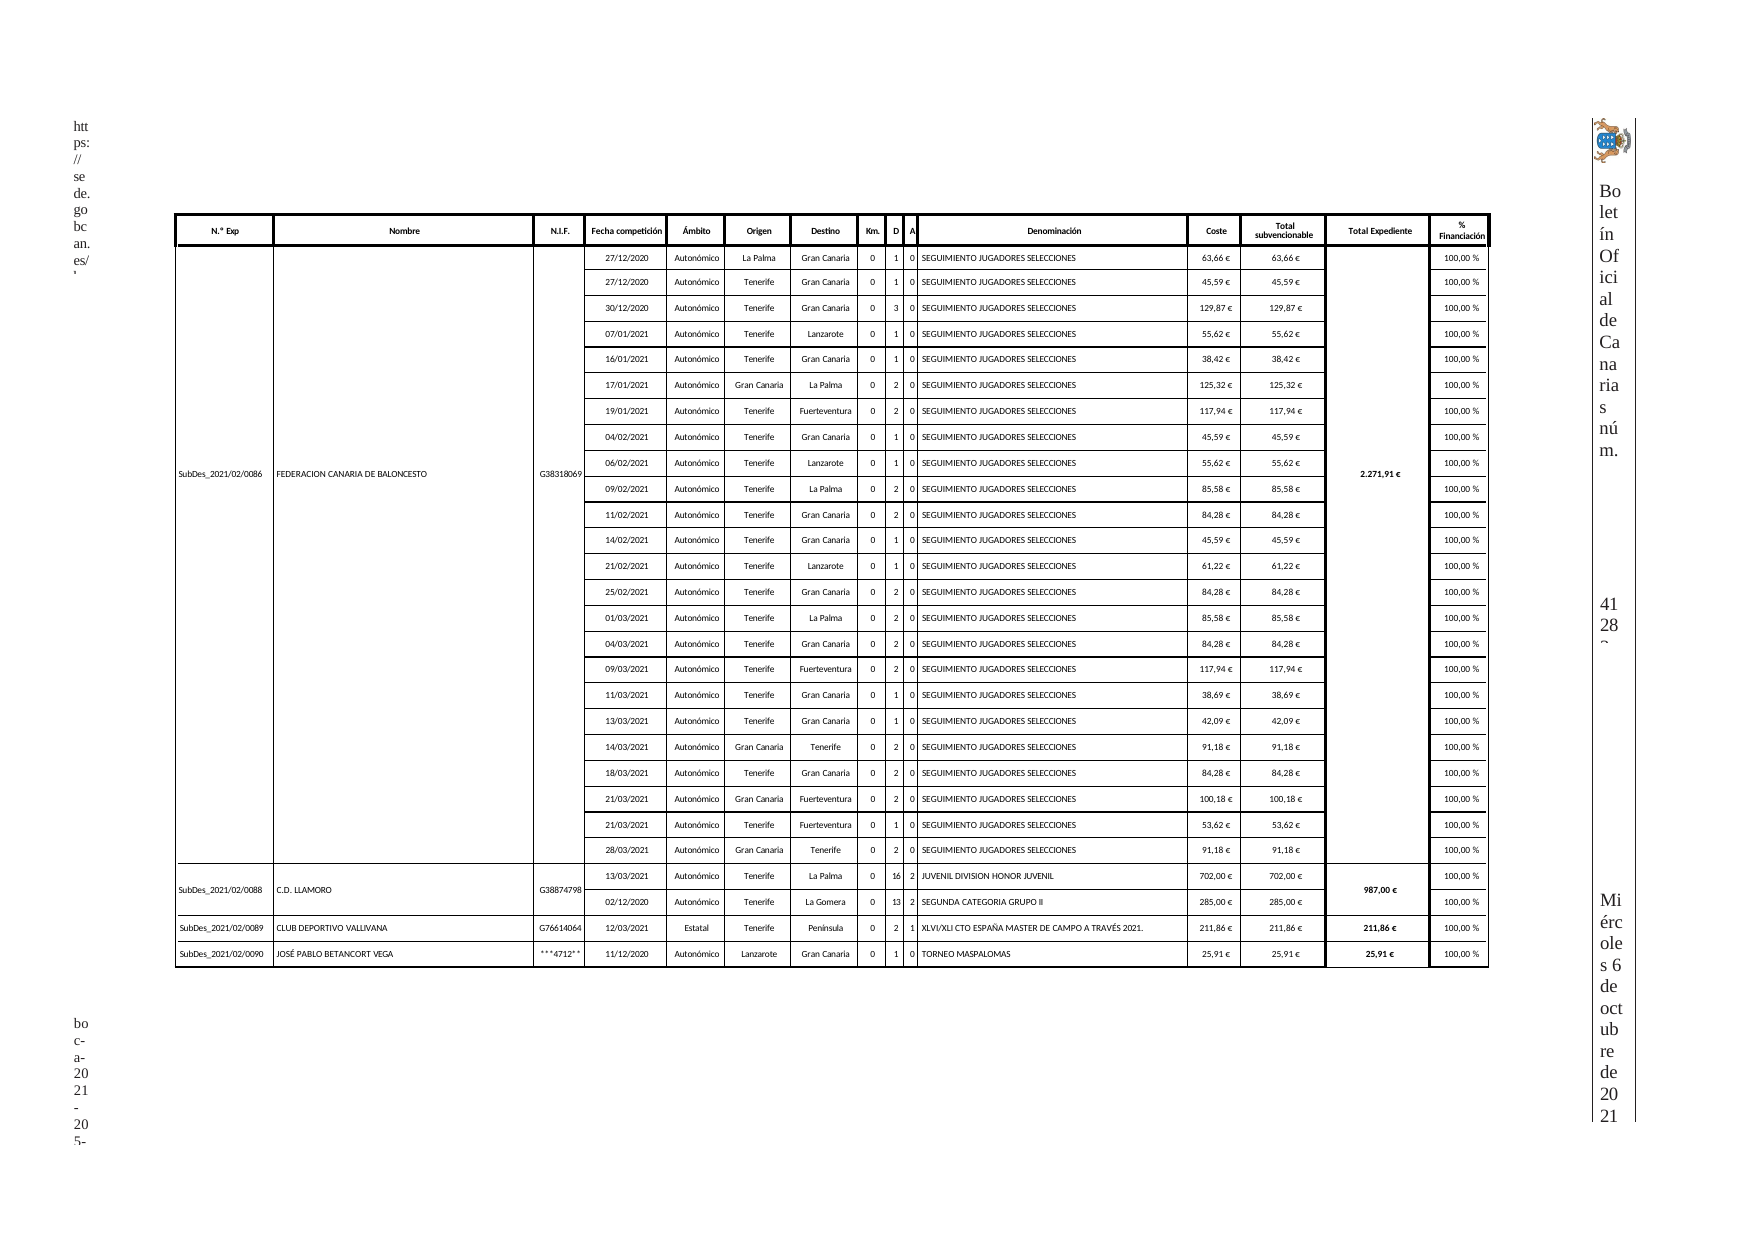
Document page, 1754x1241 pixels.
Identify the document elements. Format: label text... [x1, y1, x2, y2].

table_cell Autonómico [667, 425, 724, 450]
table_cell SEGUIMIENTO JUGADORES SELECCIONES [918, 270, 1187, 295]
table_cell 117,94 € [1188, 658, 1240, 682]
table_cell 0 [904, 425, 917, 450]
table_cell Tenerife [725, 606, 790, 631]
table_cell 0 [858, 554, 885, 579]
table_cell 1 [886, 709, 903, 734]
table_cell 0 [858, 373, 885, 398]
table_cell La Palma [791, 477, 857, 501]
table_cell 211,86 € [1327, 916, 1428, 941]
table_cell JOSÉ PABLO BETANCORT VEGA [274, 942, 533, 966]
table_cell 85,58 € [1241, 606, 1324, 631]
table_header N.I.F. [535, 216, 583, 244]
table_cell 09/03/2021 [585, 658, 666, 682]
table_cell 85,58 € [1241, 477, 1324, 501]
table_cell 91,18 € [1241, 838, 1324, 863]
table_cell Tenerife [725, 658, 790, 682]
table_cell 702,00 € [1241, 864, 1324, 889]
table_cell 0 [904, 580, 917, 605]
table_cell 1 [886, 348, 903, 372]
table_cell 14/03/2021 [585, 735, 666, 760]
table_cell 211,86 € [1241, 916, 1324, 941]
table_cell 0 [904, 373, 917, 398]
table_cell 285,00 € [1241, 890, 1324, 915]
table_cell SEGUIMIENTO JUGADORES SELECCIONES [918, 399, 1187, 424]
table_cell 100,00 % [1431, 605, 1488, 631]
table_header Km. [859, 216, 884, 244]
table_cell SEGUIMIENTO JUGADORES SELECCIONES [918, 247, 1187, 269]
table_cell 1 [886, 247, 903, 269]
table_cell ***4712** [534, 942, 584, 966]
table_cell FEDERACION CANARIA DE BALONCESTO [274, 247, 533, 863]
table_cell 0 [904, 247, 917, 269]
table_cell 211,86 € [1188, 916, 1240, 941]
table_cell SEGUIMIENTO JUGADORES SELECCIONES [918, 735, 1187, 760]
table_cell 19/01/2021 [585, 399, 666, 424]
table_cell 702,00 € [1188, 864, 1240, 889]
table_cell 100,00 % [1431, 734, 1488, 760]
table_cell 100,00 % [1431, 476, 1488, 501]
table_cell 84,28 € [1241, 761, 1324, 786]
table_cell 0 [904, 787, 917, 811]
table_cell Fuerteventura [791, 658, 857, 682]
table_cell La Palma [791, 606, 857, 631]
table_cell Autonómico [667, 528, 724, 553]
table_cell 11/12/2020 [585, 942, 666, 966]
table_cell Autonómico [667, 296, 724, 321]
table_cell SubDes_2021/02/0086 [176, 245, 273, 863]
table_cell 100,00 % [1431, 915, 1488, 941]
table_cell 45,59 € [1241, 270, 1324, 295]
table_cell Tenerife [791, 838, 857, 863]
table_cell La Palma [791, 864, 857, 889]
table_cell Autonómico [667, 451, 724, 476]
table_cell Autonómico [667, 247, 724, 269]
table_cell 0 [904, 606, 917, 631]
table_cell Autonómico [667, 838, 724, 863]
table_cell 0 [904, 683, 917, 708]
table_cell 25/02/2021 [585, 580, 666, 605]
table_cell Autonómico [667, 761, 724, 786]
table_cell Autonómico [667, 554, 724, 579]
table_cell Fuerteventura [791, 813, 857, 837]
table_cell Autonómico [667, 503, 724, 527]
table_cell Tenerife [725, 554, 790, 579]
text boc-a-2021-205-4310 [74, 1015, 92, 1145]
table_cell 2 [886, 658, 903, 682]
table_cell Autonómico [667, 632, 724, 656]
table_cell Tenerife [791, 735, 857, 760]
table_cell TORNEO MASPALOMAS [918, 942, 1187, 966]
table_header % Financiación [1431, 216, 1487, 244]
table_cell 3 [886, 296, 903, 321]
table_cell 42,09 € [1241, 709, 1324, 734]
table_cell Tenerife [725, 709, 790, 734]
table_cell 100,00 % [1431, 708, 1488, 734]
table_cell 38,42 € [1188, 348, 1240, 372]
table_cell 0 [904, 942, 917, 966]
table_cell 2 [886, 838, 903, 863]
table_cell 100,00 % [1431, 889, 1488, 915]
table_cell XLVI/XLI CTO ESPAÑA MASTER DE CAMPO A TRAVÉS 2021. [918, 916, 1187, 941]
table_cell 84,28 € [1241, 503, 1324, 527]
table_cell La Palma [791, 373, 857, 398]
table_cell Gran Canaria [791, 425, 857, 450]
table_header Fecha competición [586, 216, 665, 244]
table_cell 100,00 % [1431, 450, 1488, 476]
table_cell 0 [904, 554, 917, 579]
table_cell 100,18 € [1241, 787, 1324, 811]
table_cell 84,28 € [1241, 580, 1324, 605]
table_cell 100,00 % [1431, 760, 1488, 786]
table_cell 2 [886, 916, 903, 941]
table_header Denominación [919, 216, 1186, 244]
table_cell SEGUIMIENTO JUGADORES SELECCIONES [918, 683, 1187, 708]
table_cell Tenerife [725, 296, 790, 321]
table_cell Gran Canaria [791, 709, 857, 734]
table_cell 2 [886, 787, 903, 811]
table_cell 84,28 € [1188, 632, 1240, 656]
table_cell 100,00 % [1431, 424, 1488, 450]
table_cell 100,00 % [1431, 837, 1488, 863]
table_cell Tenerife [725, 477, 790, 501]
table_cell 1 [886, 554, 903, 579]
table_cell 02/12/2020 [585, 890, 666, 915]
table_cell 91,18 € [1188, 735, 1240, 760]
table_cell 55,62 € [1188, 451, 1240, 476]
table_cell SEGUIMIENTO JUGADORES SELECCIONES [918, 606, 1187, 631]
table_cell 55,62 € [1241, 451, 1324, 476]
table_cell 0 [904, 451, 917, 476]
table_cell 100,18 € [1188, 787, 1240, 811]
table_cell 01/03/2021 [585, 606, 666, 631]
table_cell 2 [904, 890, 917, 915]
table_cell 0 [904, 658, 917, 682]
table_cell 100,00 % [1431, 941, 1488, 966]
table_cell 21/03/2021 [585, 813, 666, 837]
text Miércoles 6 de octubre de 2021 [1600, 889, 1623, 1124]
table_cell Autonómico [667, 348, 724, 372]
table_cell Gran Canaria [791, 761, 857, 786]
table_cell Tenerife [725, 528, 790, 553]
table_cell 0 [904, 761, 917, 786]
table_cell 2 [886, 373, 903, 398]
table_cell 0 [858, 606, 885, 631]
table_cell 25,91 € [1241, 942, 1324, 966]
table_cell Gran Canaria [791, 632, 857, 656]
table_cell Tenerife [725, 761, 790, 786]
table_cell 11/03/2021 [585, 683, 666, 708]
table_cell Gran Canaria [791, 348, 857, 372]
text 41283 [1600, 592, 1623, 642]
table_cell SEGUIMIENTO JUGADORES SELECCIONES [918, 348, 1187, 372]
table_header Destino [792, 216, 856, 244]
table_cell 2 [886, 606, 903, 631]
table_cell Tenerife [725, 503, 790, 527]
table_cell Lanzarote [791, 554, 857, 579]
table_cell 0 [858, 890, 885, 915]
table_cell SEGUIMIENTO JUGADORES SELECCIONES [918, 477, 1187, 501]
table_cell 0 [858, 864, 885, 889]
table_cell 100,00 % [1431, 295, 1488, 321]
table_cell 100,00 % [1431, 269, 1488, 295]
table_cell Autonómico [667, 270, 724, 295]
table_cell Fuerteventura [791, 399, 857, 424]
table_header Total subvencionable [1242, 216, 1324, 244]
table_cell 100,00 % [1431, 372, 1488, 398]
table_cell 53,62 € [1188, 813, 1240, 837]
table_cell 1 [886, 528, 903, 553]
table_cell 12/03/2021 [585, 916, 666, 941]
table_cell 0 [904, 270, 917, 295]
table_cell Tenerife [725, 348, 790, 372]
table_cell 45,59 € [1241, 528, 1324, 553]
table_cell CLUB DEPORTIVO VALLIVANA [274, 916, 533, 941]
table_cell Autonómico [667, 658, 724, 682]
table_cell Estatal [667, 916, 724, 941]
table_cell 129,87 € [1188, 296, 1240, 321]
table_cell 100,00 % [1431, 786, 1488, 811]
table_cell Autonómico [667, 890, 724, 915]
table_cell 17/01/2021 [585, 373, 666, 398]
table_cell 11/02/2021 [585, 503, 666, 527]
table_cell Gran Canaria [791, 247, 857, 269]
table_cell SubDes_2021/02/0089 [176, 915, 273, 941]
table_cell 0 [858, 451, 885, 476]
table_cell 2 [886, 735, 903, 760]
table_header Coste [1189, 216, 1239, 244]
table_cell 100,00 % [1431, 398, 1488, 424]
table_cell Fuerteventura [791, 787, 857, 811]
table_cell 117,94 € [1241, 658, 1324, 682]
table_cell 45,59 € [1188, 425, 1240, 450]
table_cell Tenerife [725, 890, 790, 915]
table_cell 2 [886, 632, 903, 656]
table_cell 63,66 € [1188, 247, 1240, 269]
table_cell 45,59 € [1241, 425, 1324, 450]
table_cell Lanzarote [791, 451, 857, 476]
table_cell SEGUNDA CATEGORIA GRUPO II [918, 890, 1187, 915]
table_cell Gran Canaria [791, 528, 857, 553]
table_cell 63,66 € [1241, 247, 1324, 269]
table_cell 2 [904, 864, 917, 889]
table_cell SEGUIMIENTO JUGADORES SELECCIONES [918, 451, 1187, 476]
table_cell 0 [904, 503, 917, 527]
table_cell 100,00 % [1431, 321, 1488, 346]
table_cell La Gomera [791, 890, 857, 915]
table_cell 987,00 € [1327, 864, 1428, 915]
table_cell 0 [904, 709, 917, 734]
table_cell Tenerife [725, 451, 790, 476]
table_cell 27/12/2020 [585, 270, 666, 295]
table_cell 2 [886, 399, 903, 424]
table_cell 2 [886, 761, 903, 786]
table_cell Península [791, 916, 857, 941]
table_cell 30/12/2020 [585, 296, 666, 321]
table_cell 0 [904, 632, 917, 656]
table_cell Autonómico [667, 864, 724, 889]
table_cell 09/02/2021 [585, 477, 666, 501]
table_cell 28/03/2021 [585, 838, 666, 863]
table_cell 0 [904, 348, 917, 372]
table_header A [905, 216, 916, 244]
table_cell 0 [904, 322, 917, 346]
table_cell 100,00 % [1431, 346, 1488, 372]
table_cell SEGUIMIENTO JUGADORES SELECCIONES [918, 787, 1187, 811]
table_cell Gran Canaria [791, 270, 857, 295]
table_cell 85,58 € [1188, 477, 1240, 501]
table_cell 1 [886, 322, 903, 346]
table_cell 04/03/2021 [585, 632, 666, 656]
table_header D [887, 216, 902, 244]
table_cell 125,32 € [1188, 373, 1240, 398]
table_cell SEGUIMIENTO JUGADORES SELECCIONES [918, 658, 1187, 682]
table_header N.º Exp [177, 216, 272, 244]
table_cell 25,91 € [1188, 942, 1240, 966]
table_cell SEGUIMIENTO JUGADORES SELECCIONES [918, 709, 1187, 734]
table_cell G76614064 [534, 916, 584, 941]
table_cell 42,09 € [1188, 709, 1240, 734]
table_cell 61,22 € [1188, 554, 1240, 579]
table_cell 45,59 € [1188, 528, 1240, 553]
table_cell Gran Canaria [791, 683, 857, 708]
picture [1594, 118, 1631, 163]
table_cell 0 [858, 942, 885, 966]
table_cell Autonómico [667, 735, 724, 760]
table_cell 0 [904, 528, 917, 553]
table_cell 0 [904, 399, 917, 424]
table_cell 27/12/2020 [585, 247, 666, 269]
table_cell 100,00 % [1431, 501, 1488, 527]
table_cell 0 [858, 813, 885, 837]
table_cell 129,87 € [1241, 296, 1324, 321]
table_cell 2 [886, 503, 903, 527]
table_cell 0 [858, 787, 885, 811]
table_cell 1 [886, 942, 903, 966]
table_cell 13 [886, 890, 903, 915]
table_cell Autonómico [667, 606, 724, 631]
table_cell 0 [858, 477, 885, 501]
table_cell Autonómico [667, 683, 724, 708]
table_cell Autonómico [667, 322, 724, 346]
table_cell 117,94 € [1188, 399, 1240, 424]
table_cell SubDes_2021/02/0090 [176, 941, 273, 966]
table_cell SEGUIMIENTO JUGADORES SELECCIONES [918, 528, 1187, 553]
table_cell 1 [886, 425, 903, 450]
table_cell 0 [904, 813, 917, 837]
table_cell Tenerife [725, 916, 790, 941]
table_cell 0 [858, 348, 885, 372]
table_cell SEGUIMIENTO JUGADORES SELECCIONES [918, 813, 1187, 837]
table_cell SubDes_2021/02/0088 [176, 863, 273, 915]
table_cell G38318069 [534, 247, 584, 863]
table_cell 07/01/2021 [585, 322, 666, 346]
table_cell 100,00 % [1431, 244, 1488, 269]
table_cell 21/03/2021 [585, 787, 666, 811]
table_cell 0 [858, 632, 885, 656]
table_cell SEGUIMIENTO JUGADORES SELECCIONES [918, 425, 1187, 450]
table_cell Tenerife [725, 580, 790, 605]
table_cell 100,00 % [1431, 631, 1488, 656]
table_cell 06/02/2021 [585, 451, 666, 476]
table_cell 100,00 % [1431, 811, 1488, 837]
table_cell 0 [858, 683, 885, 708]
table_cell 84,28 € [1188, 580, 1240, 605]
table_cell Gran Canaria [725, 373, 790, 398]
text https://sede.gobcan.es/boc [73, 117, 92, 273]
table_cell 25,91 € [1327, 942, 1428, 966]
table_cell 38,69 € [1241, 683, 1324, 708]
table_cell SEGUIMIENTO JUGADORES SELECCIONES [918, 838, 1187, 863]
table_cell 0 [858, 761, 885, 786]
table_cell 0 [858, 425, 885, 450]
table_cell La Palma [725, 247, 790, 269]
table_cell 0 [858, 658, 885, 682]
table_cell 100,00 % [1431, 863, 1488, 889]
table_cell 91,18 € [1188, 838, 1240, 863]
table_cell 53,62 € [1241, 813, 1324, 837]
table_cell G38874798 [534, 864, 584, 915]
table_cell Lanzarote [791, 322, 857, 346]
table_cell SEGUIMIENTO JUGADORES SELECCIONES [918, 554, 1187, 579]
table_cell 04/02/2021 [585, 425, 666, 450]
table_cell Autonómico [667, 580, 724, 605]
table_cell 2 [886, 477, 903, 501]
table_cell Autonómico [667, 787, 724, 811]
table_cell Gran Canaria [791, 580, 857, 605]
table_cell Gran Canaria [791, 942, 857, 966]
table_cell 0 [858, 296, 885, 321]
table_cell 84,28 € [1241, 632, 1324, 656]
table_cell 84,28 € [1188, 761, 1240, 786]
table_cell SEGUIMIENTO JUGADORES SELECCIONES [918, 373, 1187, 398]
table_cell 1 [886, 270, 903, 295]
text Boletín Oficial de Canarias núm. 205 [1599, 180, 1622, 462]
table_cell 0 [904, 477, 917, 501]
table_cell Autonómico [667, 942, 724, 966]
table_cell SEGUIMIENTO JUGADORES SELECCIONES [918, 632, 1187, 656]
table_cell 0 [904, 296, 917, 321]
table_header Nombre [275, 216, 532, 244]
table_cell 38,69 € [1188, 683, 1240, 708]
table_cell 0 [858, 580, 885, 605]
table_cell SEGUIMIENTO JUGADORES SELECCIONES [918, 503, 1187, 527]
table_cell 0 [858, 709, 885, 734]
table_header Total Expediente [1327, 216, 1428, 244]
table_cell 0 [858, 322, 885, 346]
table_cell 16 [886, 864, 903, 889]
table_cell 0 [904, 735, 917, 760]
table_cell 14/02/2021 [585, 528, 666, 553]
table_cell 38,42 € [1241, 348, 1324, 372]
table_cell 0 [904, 838, 917, 863]
table_cell 2 [886, 580, 903, 605]
table_cell 18/03/2021 [585, 761, 666, 786]
table_cell 21/02/2021 [585, 554, 666, 579]
table_cell Gran Canaria [725, 735, 790, 760]
table_cell 125,32 € [1241, 373, 1324, 398]
table_cell 100,00 % [1431, 553, 1488, 579]
table_cell Tenerife [725, 632, 790, 656]
table_cell 0 [858, 247, 885, 269]
table_cell 0 [858, 270, 885, 295]
table_cell 100,00 % [1431, 579, 1488, 605]
table_cell Tenerife [725, 399, 790, 424]
table_cell C.D. LLAMORO [274, 864, 533, 915]
table_cell 13/03/2021 [585, 864, 666, 889]
table_cell Gran Canaria [791, 296, 857, 321]
table_cell 13/03/2021 [585, 709, 666, 734]
table_cell SEGUIMIENTO JUGADORES SELECCIONES [918, 322, 1187, 346]
table_cell 0 [858, 735, 885, 760]
table_cell 1 [886, 683, 903, 708]
table_cell Tenerife [725, 322, 790, 346]
table_cell Lanzarote [725, 942, 790, 966]
table_cell 45,59 € [1188, 270, 1240, 295]
table_cell Tenerife [725, 683, 790, 708]
table_cell 55,62 € [1188, 322, 1240, 346]
table_cell Tenerife [725, 813, 790, 837]
table_cell SEGUIMIENTO JUGADORES SELECCIONES [918, 761, 1187, 786]
table_cell 0 [858, 399, 885, 424]
table_cell Autonómico [667, 399, 724, 424]
table_cell Gran Canaria [725, 787, 790, 811]
table_cell Tenerife [725, 425, 790, 450]
table_cell SEGUIMIENTO JUGADORES SELECCIONES [918, 296, 1187, 321]
table_cell 91,18 € [1241, 735, 1324, 760]
table_cell 55,62 € [1241, 322, 1324, 346]
table_cell Tenerife [725, 864, 790, 889]
table_cell 1 [886, 451, 903, 476]
table_header Ámbito [668, 216, 723, 244]
table_cell Gran Canaria [725, 838, 790, 863]
table_cell Autonómico [667, 709, 724, 734]
table_cell 1 [886, 813, 903, 837]
table_cell 117,94 € [1241, 399, 1324, 424]
table_cell Gran Canaria [791, 503, 857, 527]
table_cell 84,28 € [1188, 503, 1240, 527]
table_cell 100,00 % [1431, 682, 1488, 708]
table_header Origen [726, 216, 789, 244]
table_cell 285,00 € [1188, 890, 1240, 915]
table_cell 85,58 € [1188, 606, 1240, 631]
table_cell Autonómico [667, 477, 724, 501]
table_cell 100,00 % [1431, 656, 1488, 682]
table_cell Autonómico [667, 813, 724, 837]
table_cell 1 [904, 916, 917, 941]
table_cell 0 [858, 503, 885, 527]
table_cell 0 [858, 528, 885, 553]
table_cell Autonómico [667, 373, 724, 398]
table_cell SEGUIMIENTO JUGADORES SELECCIONES [918, 580, 1187, 605]
table_cell 0 [858, 838, 885, 863]
table_cell 2.271,91 € [1327, 247, 1428, 863]
table_cell JUVENIL DIVISION HONOR JUVENIL [918, 864, 1187, 889]
table_cell 100,00 % [1431, 527, 1488, 553]
table_cell 0 [858, 916, 885, 941]
table_cell 16/01/2021 [585, 348, 666, 372]
table_cell Tenerife [725, 270, 790, 295]
table_cell 61,22 € [1241, 554, 1324, 579]
